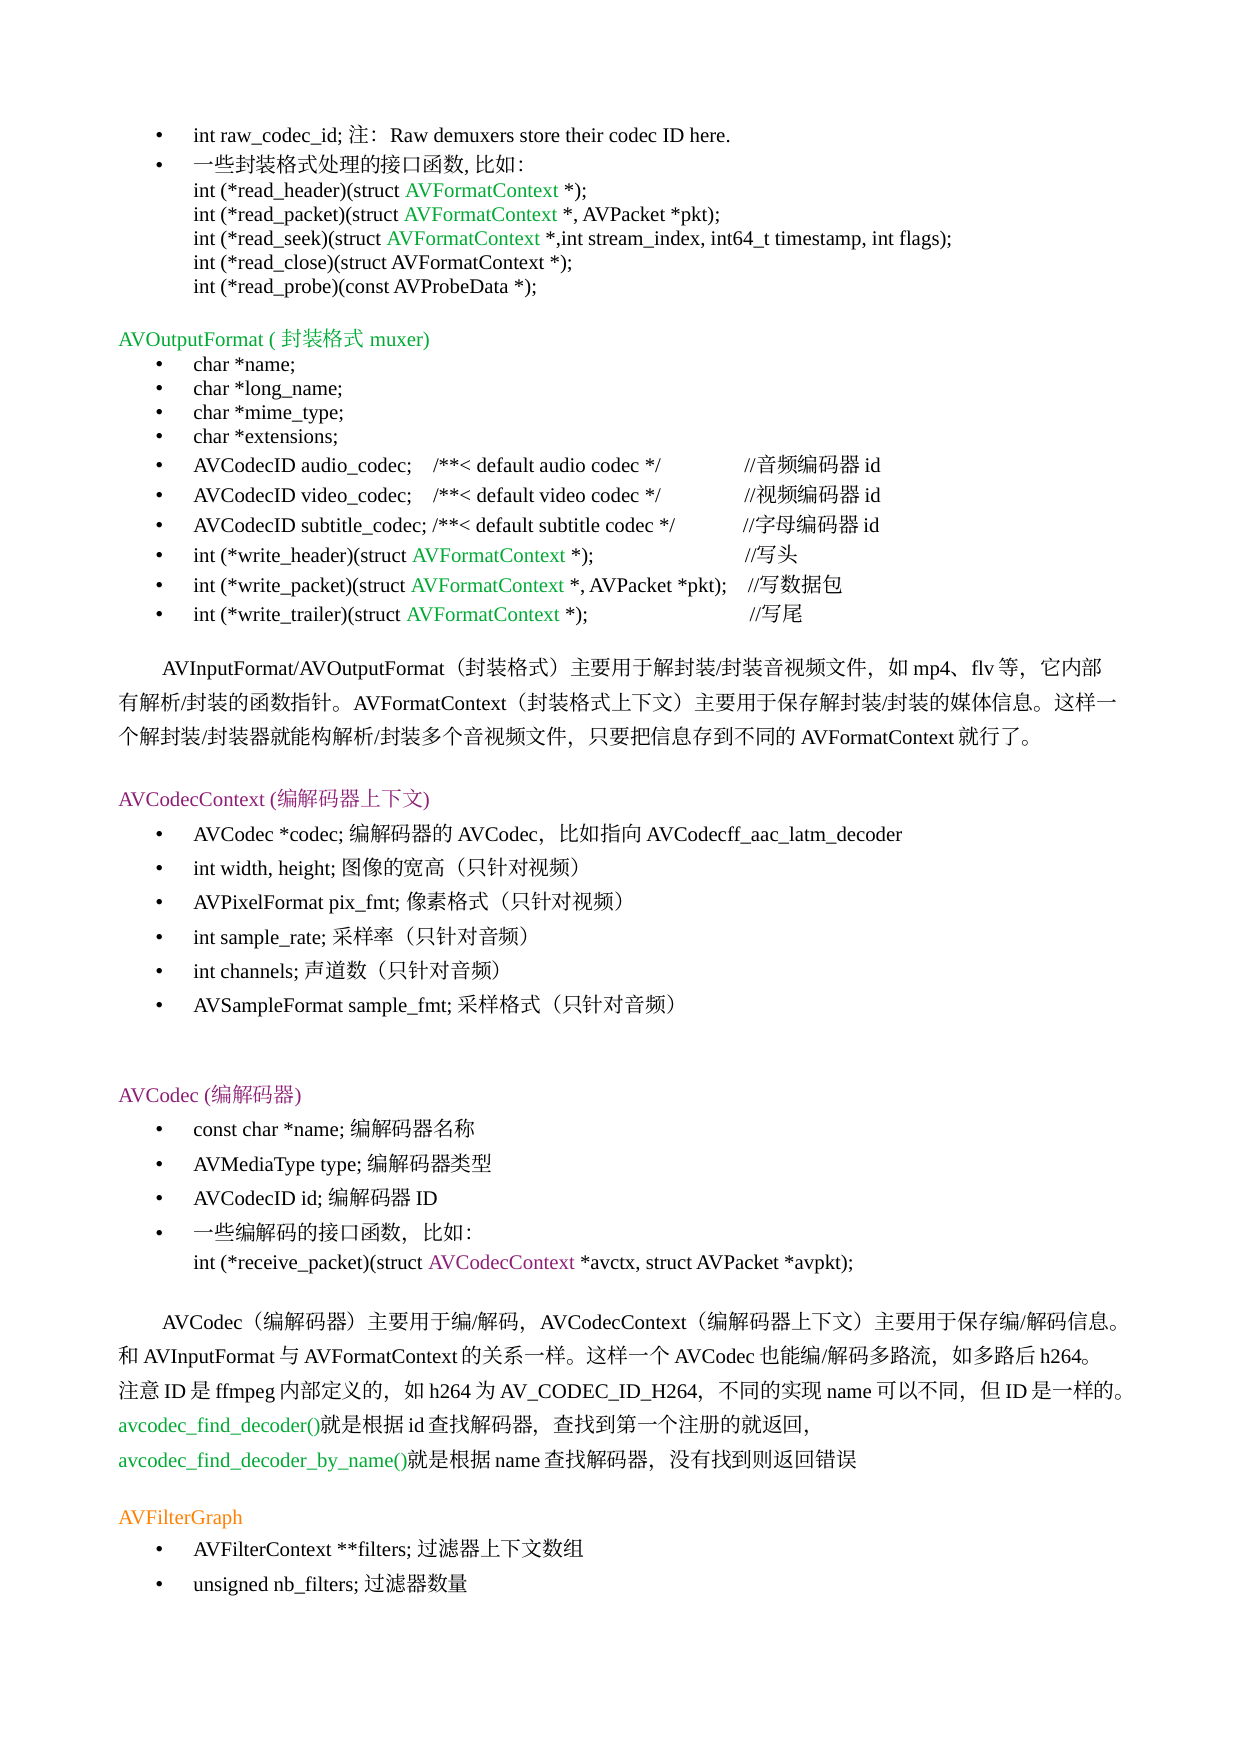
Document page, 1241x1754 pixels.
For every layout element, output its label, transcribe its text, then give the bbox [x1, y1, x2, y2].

list AVCodecID subtitle_codec; /**< default subtitle codec */ //字母编码器id [156, 508, 1122, 538]
text AVCodec (编解码器) [118, 1078, 1122, 1108]
list int sample_rate; 采样率（只针对音频） [156, 920, 1122, 950]
list int (*read_packet)(struct AVFormatContext *, AVPacket *pkt); [156, 202, 1122, 226]
list int width, height; 图像的宽高（只针对视频） [156, 851, 1122, 881]
list int (*read_seek)(struct AVFormatContext *,int stream_index, int64_t timestamp, int flags); [156, 226, 1122, 250]
text avcodec_find_decoder_by_name()就是根据name查找解码器，没有找到则返回错误 [118, 1443, 1122, 1473]
list char *name; [156, 352, 1122, 376]
list int (*receive_packet)(struct AVCodecContext *avctx, struct AVPacket *avpkt); [156, 1250, 1122, 1274]
text AVInputFormat/AVOutputFormat（封装格式）主要用于解封装/封装音视频文件，如mp4、flv等，它内部有解析/封装的函数指针。AVFormatContext（封装格式上下文）主要用于保存解封装/封装的媒体信息。这样一个解封装/封装器就能构解析/封装多个音视频文件，只要把信息存到不同的AVFormatContext就行了。 [118, 652, 1122, 751]
text AVFilterGraph [118, 1505, 1122, 1529]
list int (*write_trailer)(struct AVFormatContext *); //写尾 [156, 598, 1122, 628]
list int raw_codec_id; 注：Raw demuxers store their codec ID here. [156, 118, 1122, 148]
list 一些编解码的接口函数，比如： [156, 1216, 1122, 1246]
list unsigned nb_filters; 过滤器数量 [156, 1567, 1122, 1597]
list 一些封装格式处理的接口函数, 比如： [156, 148, 1122, 178]
text 注意ID是ffmpeg内部定义的，如h264为AV_CODEC_ID_H264，不同的实现name可以不同，但ID是一样的。avcodec_find_decoder()就是根据id查找解码器，查找到第一个注册的就返回， [118, 1374, 1122, 1438]
list int channels; 声道数（只针对音频） [156, 954, 1122, 984]
text AVCodec（编解码器）主要用于编/解码，AVCodecContext（编解码器上下文）主要用于保存编/解码信息。和AVInputFormat与AVFormatContext的关系一样。这样一个AVCodec也能编/解码多路流，如多路后h264。 [118, 1306, 1122, 1370]
list int (*write_packet)(struct AVFormatContext *, AVPacket *pkt); //写数据包 [156, 568, 1122, 598]
list AVMediaType type; 编解码器类型 [156, 1147, 1122, 1177]
list AVCodecID video_codec; /**< default video codec */ //视频编码器id [156, 478, 1122, 508]
list AVCodecID id; 编解码器ID [156, 1182, 1122, 1211]
list const char *name; 编解码器名称 [156, 1113, 1122, 1143]
list AVPixelFormat pix_fmt; 像素格式（只针对视频） [156, 886, 1122, 916]
text AVCodecContext (编解码器上下文) [118, 783, 1122, 812]
list AVFilterContext **filters; 过滤器上下文数组 [156, 1533, 1122, 1562]
list int (*read_close)(struct AVFormatContext *); [156, 250, 1122, 274]
list char *extensions; [156, 424, 1122, 448]
text AVOutputFormat ( 封装格式 muxer) [118, 322, 1122, 352]
list AVCodec *codec; 编解码器的AVCodec，比如指向AVCodecff_aac_latm_decoder [156, 817, 1122, 847]
list char *mime_type; [156, 400, 1122, 424]
list char *long_name; [156, 376, 1122, 400]
list int (*read_probe)(const AVProbeData *); [156, 274, 1122, 298]
list AVSampleFormat sample_fmt; 采样格式（只针对音频） [156, 989, 1122, 1019]
list AVCodecID audio_codec; /**< default audio codec */ //音频编码器id [156, 448, 1122, 478]
list int (*read_header)(struct AVFormatContext *); [156, 178, 1122, 202]
list int (*write_header)(struct AVFormatContext *); //写头 [156, 538, 1122, 568]
